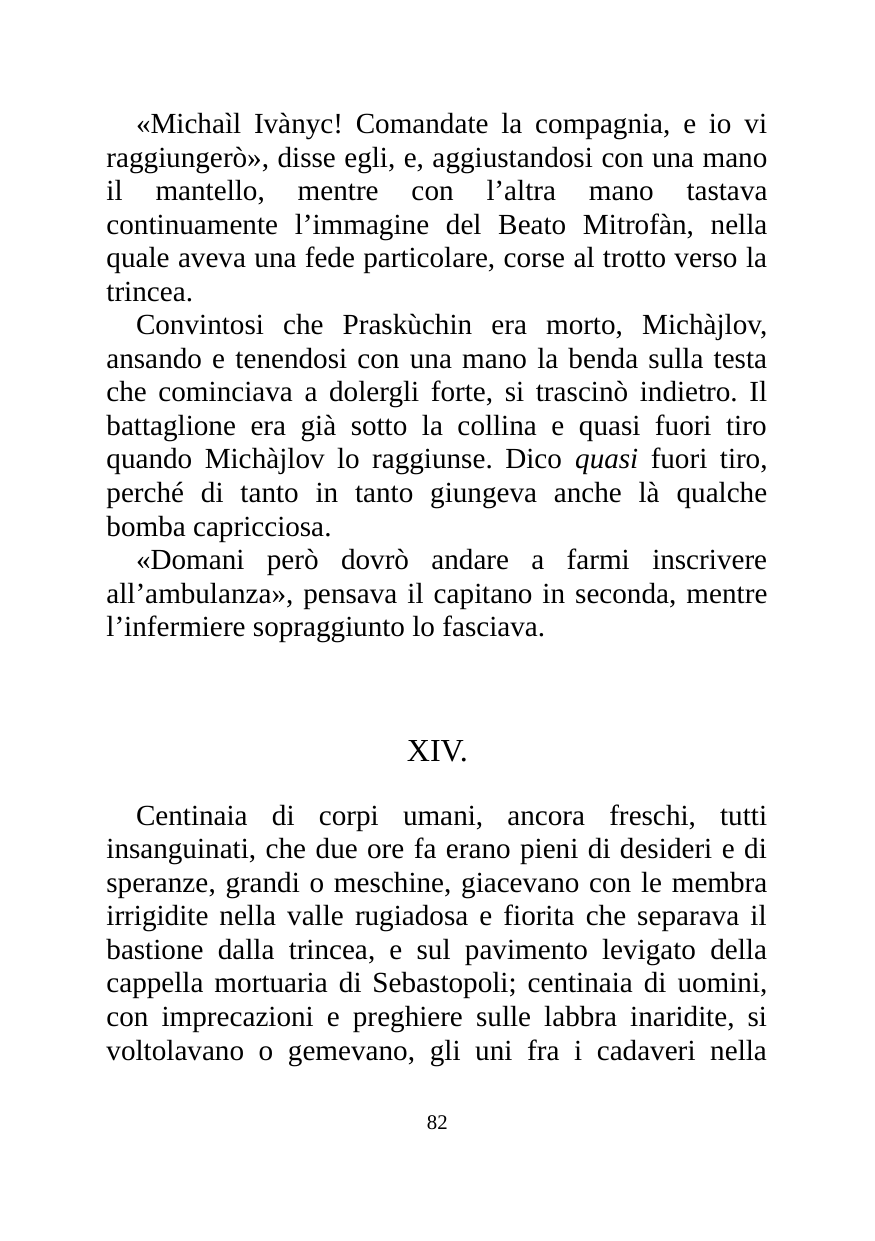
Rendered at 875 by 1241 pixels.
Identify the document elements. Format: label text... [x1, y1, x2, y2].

subtitle XIV. [106, 731, 768, 768]
text Centinaia di corpi umani, ancora freschi, tutti insanguinati, che due ore fa erano pieni di desideri e di speranze, grandi o meschine, giacevano con le membra irrigidite nella valle rugiadosa e fiorita che separava il bastione dalla trincea, e sul pavimento levigato della cappella mortuaria di Sebastopoli; centinaia di uomini, con imprecazioni e preghiere sulle labbra inaridite, si voltolavano o gemevano, gli uni fra i cadaveri nella [106, 798, 768, 1066]
text «Domani però dovrò andare a farmi inscrivere all’ambulanza», pensava il capitano in seconda, mentre l’infermiere sopraggiunto lo fasciava. [106, 542, 768, 643]
text Convintosi che Praskùchin era morto, Michàjlov, ansando e tenendosi con una mano la benda sulla testa che cominciava a dolergli forte, si trascinò indietro. Il battaglione era già sotto la collina e quasi fuori tiro quando Michàjlov lo raggiunse. Dico quasi fuori tiro, perché di tanto in tanto giungeva anche là qualche bomba capricciosa. [106, 307, 768, 542]
text «Michaìl Ivànyc! Comandate la compagnia, e io vi raggiungerò», disse egli, e, aggiustandosi con una mano il mantello, mentre con l’altra mano tastava continuamente l’immagine del Beato Mitrofàn, nella quale aveva una fede particolare, corse al trotto verso la trincea. [106, 106, 768, 307]
